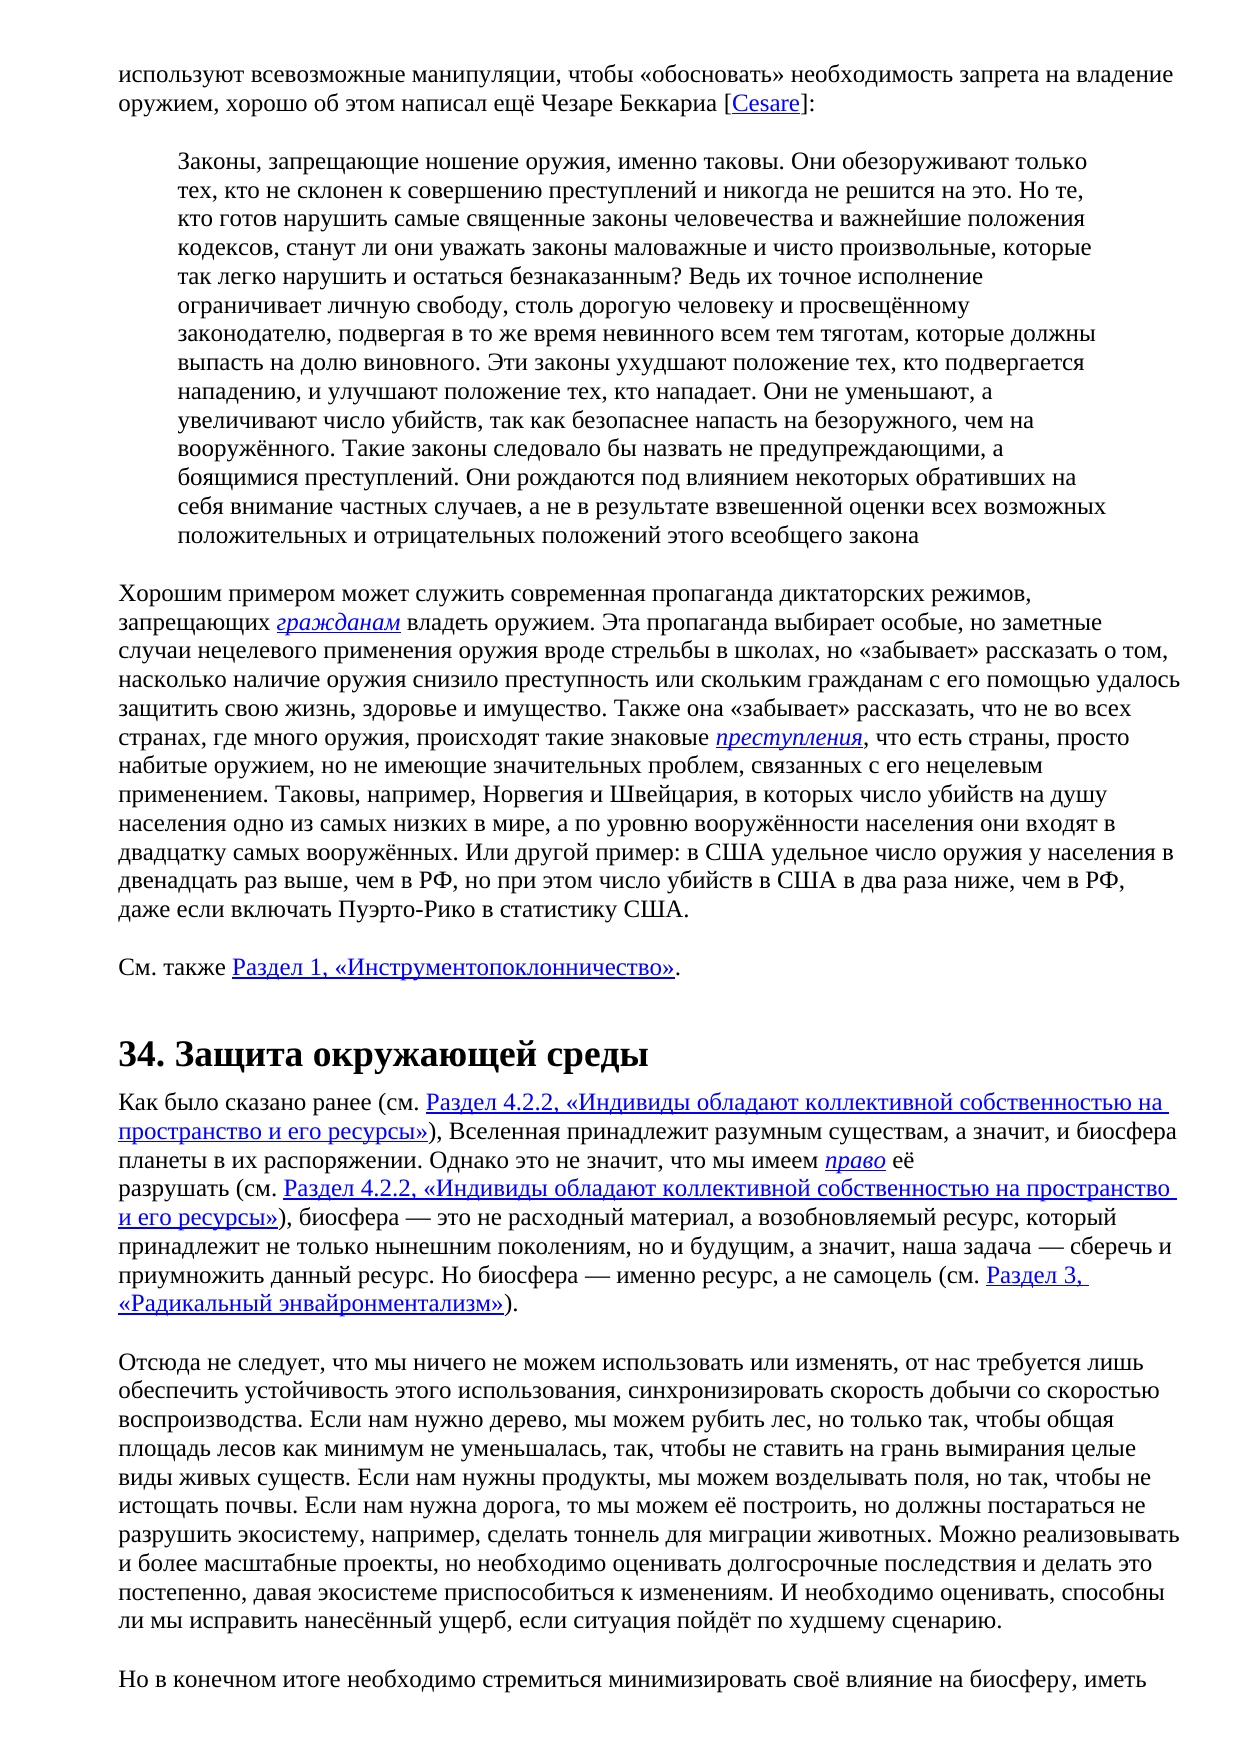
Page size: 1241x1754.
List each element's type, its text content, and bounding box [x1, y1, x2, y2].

subtitle 34. Защита окружающей среды [118, 1032, 1181, 1075]
text Отсюда не следует, что мы ничего не можем использовать или изменять, от нас требуется лишь обеспечить устойчивость этого использования, синхронизировать скорость добычи со скоростью воспроизводства. Если нам нужно дерево, мы можем рубить лес, но только так, чтобы общая площадь лесов как минимум не уменьшалась, так, чтобы не ставить на грань вымирания целые виды живых существ. Если нам нужны продукты, мы можем возделывать поля, но так, чтобы не истощать почвы. Если нам нужна дорога, то мы можем её построить, но должны постараться не разрушить экосистему, например, сделать тоннель для миграции животных. Можно реализовывать и более масштабные проекты, но необходимо оценивать долгосрочные последствия и делать это постепенно, давая экосистеме приспособиться к изменениям. И необходимо оценивать, способны ли мы исправить нанесённый ущерб, если ситуация пойдёт по худшему сценарию. [118, 1347, 1181, 1634]
text Хорошим примером может служить современная пропаганда диктаторских режимов, запрещающих гражданам владеть оружием. Эта пропаганда выбирает особые, но заметные случаи нецелевого применения оружия вроде стрельбы в школах, но «забывает» рассказать о том, насколько наличие оружия снизило преступность или скольким гражданам с его помощью удалось защитить свою жизнь, здоровье и имущество. Также она «забывает» рассказать, что не во всех странах, где много оружия, происходят такие знаковые преступления, что есть страны, просто набитые оружием, но не имеющие значительных проблем, связанных с его нецелевым применением. Таковы, например, Норвегия и Швейцария, в которых число убийств на душу населения одно из самых низких в мире, а по уровню вооружённости населения они входят в двадцатку самых вооружённых. Или другой пример: в США удельное число оружия у населения в двенадцать раз выше, чем в РФ, но при этом число убийств в США в два раза ниже, чем в РФ, даже если включать Пуэрто-Рико в статистику США. [118, 578, 1181, 923]
text используют всевозможные манипуляции, чтобы «обосновать» необходимость запрета на владение оружием, хорошо об этом написал ещё Чезаре Беккариа [Cesare]: [118, 59, 1181, 117]
text Но в конечном итоге необходимо стремиться минимизировать своё влияние на биосферу, иметь [118, 1664, 1181, 1692]
text Законы, запрещающие ношение оружия, именно таковы. Они обезоруживают только тех, кто не склонен к совершению преступлений и никогда не решится на это. Но те, кто готов нарушить самые священные законы человечества и важнейшие положения кодексов, станут ли они уважать законы маловажные и чисто произвольные, которые так легко нарушить и остаться безнаказанным? Ведь их точное исполнение ограничивает личную свободу, столь дорогую человеку и просвещённому законодателю, подвергая в то же время невинного всем тем тяготам, которые должны выпасть на долю виновного. Эти законы ухудшают положение тех, кто подвергается нападению, и улучшают положение тех, кто нападает. Они не уменьшают, а увеличивают число убийств, так как безопаснее напасть на безоружного, чем на вооружённого. Такие законы следовало бы назвать не предупреждающими, а боящимися преступлений. Они рождаются под влиянием некоторых обративших на себя внимание частных случаев, а не в результате взвешенной оценки всех возможных положительных и отрицательных положений этого всеобщего закона [177, 146, 1122, 548]
text См. также Раздел 1, «Инструментопоклонничество». [118, 952, 1181, 981]
text Как было сказано ранее (см. Раздел 4.2.2, «Индивиды обладают коллективной собственностью на пространство и его ресурсы»), Вселенная принадлежит разумным существам, а значит, и биосфера планеты в их распоряжении. Однако это не значит, что мы имеем право её разрушать (см. Раздел 4.2.2, «Индивиды обладают коллективной собственностью на пространство и его ресурсы»), биосфера — это не расходный материал, а возобновляемый ресурс, который принадлежит не только нынешним поколениям, но и будущим, а значит, наша задача — сберечь и приумножить данный ресурс. Но биосфера — именно ресурс, а не самоцель (см. Раздел 3, «Радикальный энвайронментализм»). [118, 1087, 1181, 1317]
